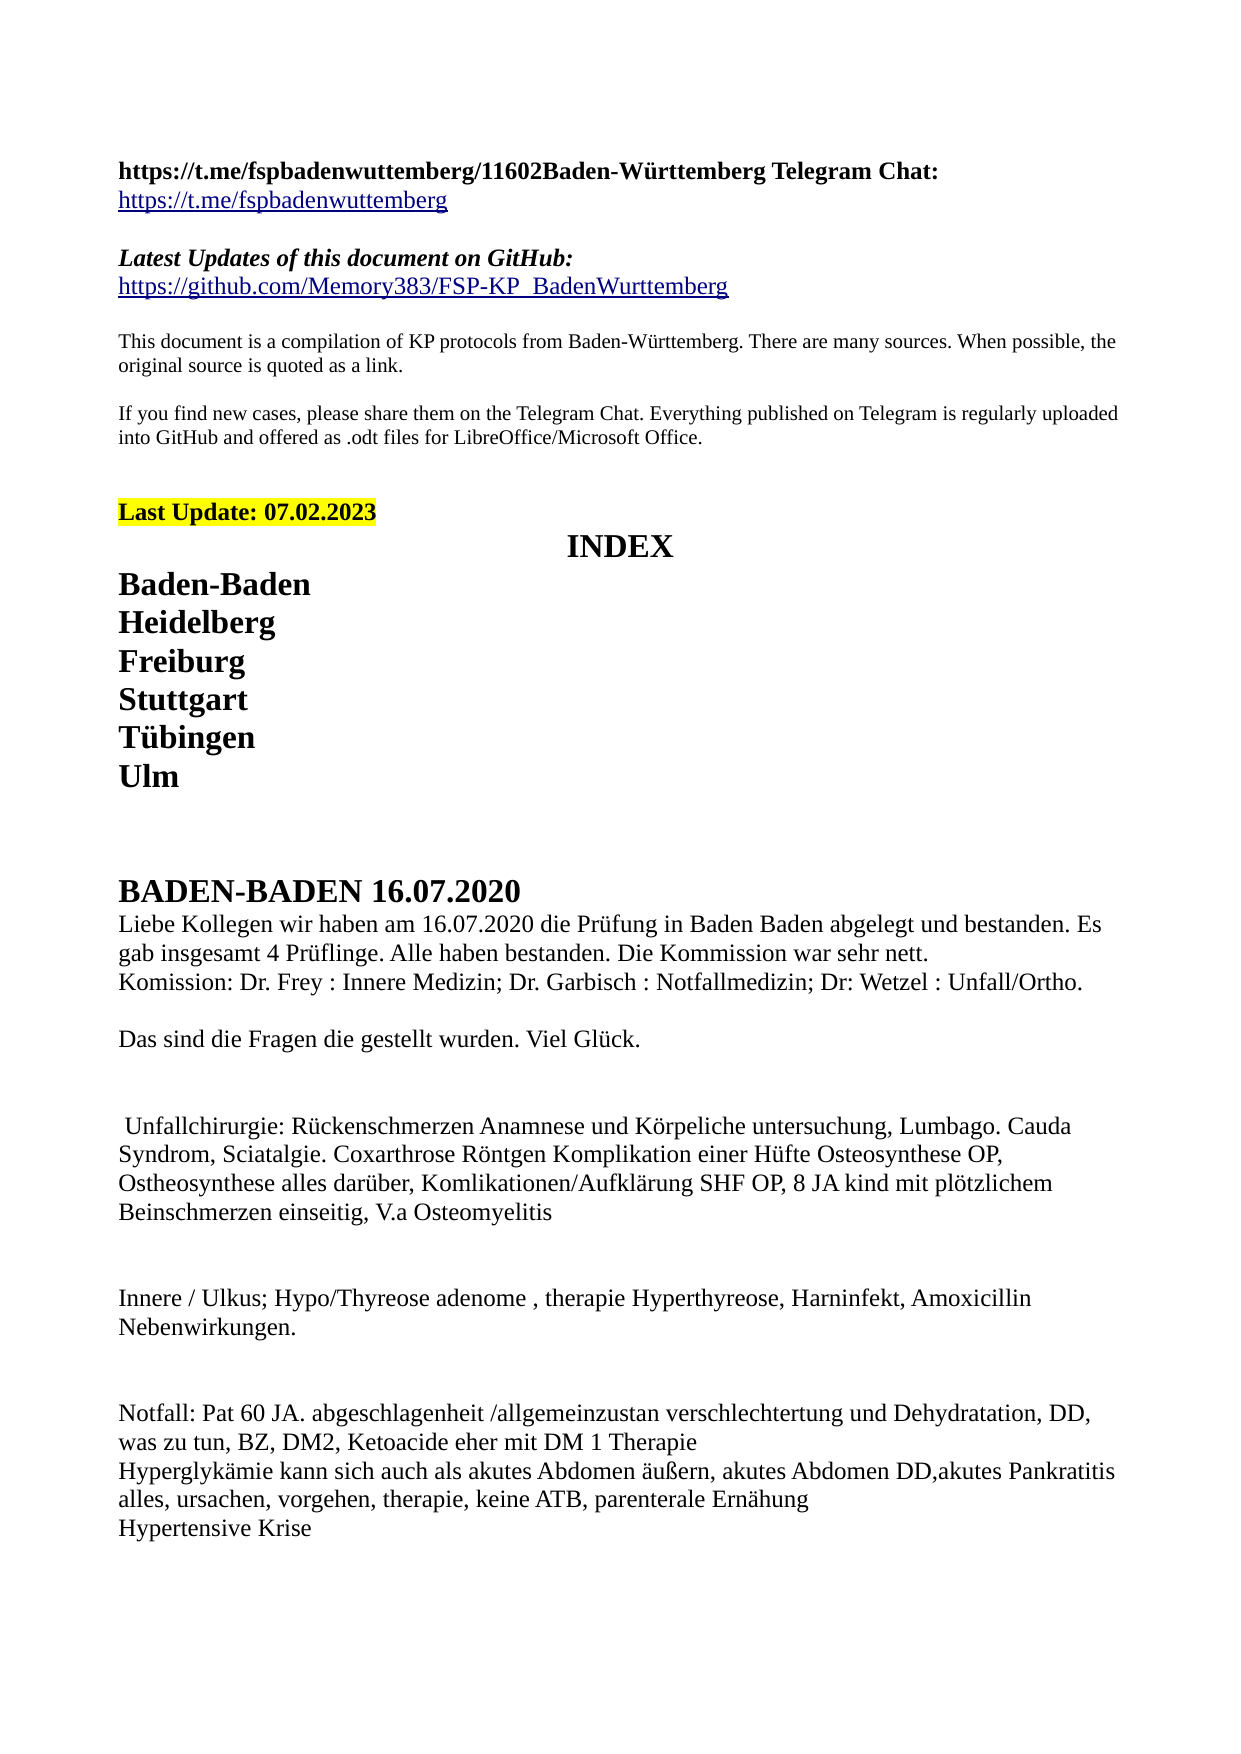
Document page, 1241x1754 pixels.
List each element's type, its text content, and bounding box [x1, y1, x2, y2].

text Tübingen [118, 718, 1122, 756]
text Stuttgart [118, 679, 1122, 718]
text Latest Updates of this document on GitHub: [118, 243, 1122, 271]
text ­ [118, 118, 1122, 156]
text Notfall: Pat 60 JA. abgeschlagenheit /allgemeinzustan verschlechtertung und Dehydratation, DD, was zu tun, BZ, DM2, Ketoacide eher mit DM 1 Therapie [118, 1398, 1122, 1456]
text https://github.com/Memory383/FSP-KP_BadenWurttemberg [118, 271, 1122, 300]
text Heidelberg [118, 603, 1122, 641]
text Unfallchirurgie: Rückenschmerzen Anamnese und Körpeliche untersuchung, Lumbago. Cauda Syndrom, Sciatalgie. Coxarthrose Röntgen Komplikation einer Hüfte Osteosynthese OP, Ostheosynthese alles darüber, Komlikationen/Aufklärung SHF OP, 8 JA kind mit plötzlichem Beinschmerzen einseitig, V.a Osteomyelitis [118, 1111, 1122, 1226]
text Last Update: 07.02.2023 [118, 497, 1122, 526]
text https://t.me/fspbadenwuttemberg/11602Baden-Württemberg Telegram Chat: https://t.me/fspbadenwuttemberg [118, 156, 1122, 214]
text Freiburg [118, 641, 1122, 679]
text Hyperglykämie kann sich auch als akutes Abdomen äußern, akutes Abdomen DD,akutes Pankratitis alles, ursachen, vorgehen, therapie, keine ATB, parenterale Ernähung [118, 1456, 1122, 1513]
text Ulm [118, 756, 1122, 794]
text Das sind die Fragen die gestellt wurden. Viel Glück. [118, 1024, 1122, 1053]
text INDEX [118, 526, 1122, 564]
text Baden-Baden [118, 564, 1122, 603]
text If you find new cases, please share them on the Telegram Chat. Everything published on Telegram is regularly uploaded into GitHub and offered as .odt files for LibreOffice/Microsoft Office. [118, 401, 1122, 449]
text Liebe Kollegen wir haben am 16.07.2020 die Prüfung in Baden Baden abgelegt und bestanden. Es gab insgesamt 4 Prüflinge. Alle haben bestanden. Die Kommission war sehr nett. [118, 909, 1122, 967]
text Hypertensive Krise [118, 1513, 1122, 1542]
text Innere / Ulkus; Hypo/Thyreose adenome , therapie Hyperthyreose, Harninfekt, Amoxicillin Nebenwirkungen. [118, 1283, 1122, 1341]
text Komission: Dr. Frey : Innere Medizin; Dr. Garbisch : Notfallmedizin; Dr: Wetzel : Unfall/Ortho. [118, 967, 1122, 996]
text This document is a compilation of KP protocols from Baden-Württemberg. There are many sources. When possible, the original source is quoted as a link. [118, 329, 1122, 377]
text BADEN-BADEN 16.07.2020 [118, 871, 1122, 909]
